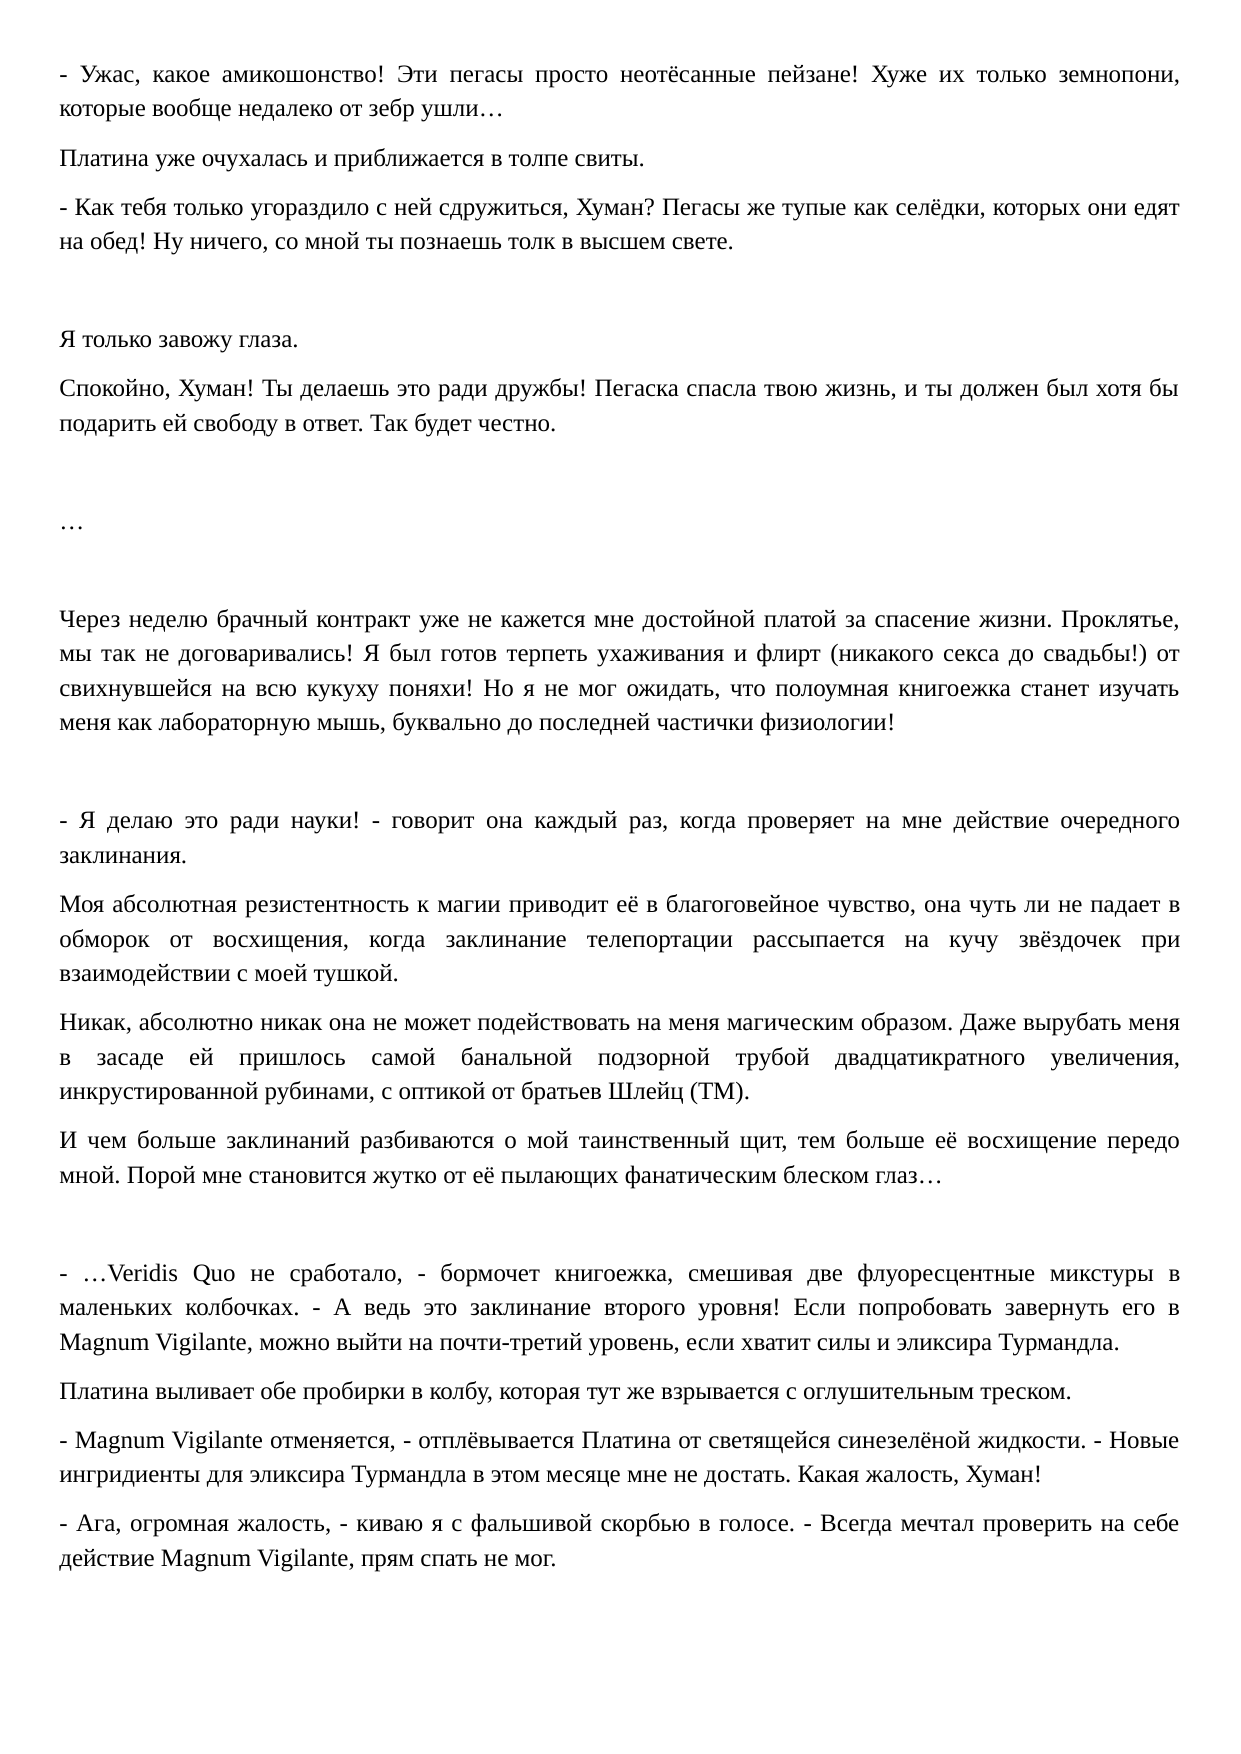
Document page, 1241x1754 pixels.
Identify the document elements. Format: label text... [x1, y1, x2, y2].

text Моя абсолютная резистентность к магии приводит её в благоговейное чувство, она чуть ли не падает в обморок от восхищения, когда заклинание телепортации рассыпается на кучу звёздочек при взаимодействии с моей тушкой. [59, 889, 1181, 987]
text - Magnum Vigilante отменяется, - отплёвывается Платина от светящейся синезелёной жидкости. - Новые ингридиенты для эликсира Турмандла в этом месяце мне не достать. Какая жалость, Хуман! [59, 1425, 1181, 1488]
text … [59, 506, 1181, 535]
text - Ага, огромная жалость, - киваю я с фальшивой скорбью в голосе. - Всегда мечтал проверить на себе действие Magnum Vigilante, прям спать не мог. [59, 1508, 1181, 1572]
text Я только завожу глаза. [59, 324, 1181, 353]
text Спокойно, Хуман! Ты делаешь это ради дружбы! Пегаска спасла твою жизнь, и ты должен был хотя бы подарить ей свободу в ответ. Так будет честно. [59, 373, 1181, 437]
text - Как тебя только угораздило с ней сдружиться, Хуман? Пегасы же тупые как селёдки, которых они едят на обед! Ну ничего, со мной ты познаешь толк в высшем свете. [59, 192, 1181, 255]
text И чем больше заклинаний разбиваются о мой таинственный щит, тем больше её восхищение передо мной. Порой мне становится жутко от её пылающих фанатическим блеском глаз… [59, 1125, 1181, 1188]
text Платина выливает обе пробирки в колбу, которая тут же взрывается с оглушительным треском. [59, 1376, 1181, 1404]
text Никак, абсолютно никак она не может подействовать на меня магическим образом. Даже вырубать меня в засаде ей пришлось самой банальной подзорной трубой двадцатикратного увеличения, инкрустированной рубинами, с оптикой от братьев Шлейц (ТМ). [59, 1007, 1181, 1105]
text - Ужас, какое амикошонство! Эти пегасы просто неотёсанные пейзане! Хуже их только земнопони, которые вообще недалеко от зебр ушли… [59, 59, 1181, 122]
text Через неделю брачный контракт уже не кажется мне достойной платой за спасение жизни. Проклятье, мы так не договаривались! Я был готов терпеть ухаживания и флирт (никакого секса до свадьбы!) от свихнувшейся на всю кукуху поняхи! Но я не мог ожидать, что полоумная книгоежка станет изучать меня как лабораторную мышь, буквально до последней частички физиологии! [59, 604, 1181, 736]
text - …Veridis Quo не сработало, - бормочет книгоежка, смешивая две флуоресцентные микстуры в маленьких колбочках. - А ведь это заклинание второго уровня! Если попробовать завернуть его в Magnum Vigilante, можно выйти на почти-третий уровень, если хватит силы и эликсира Турмандла. [59, 1258, 1181, 1356]
text - Я делаю это ради науки! - говорит она каждый раз, когда проверяет на мне действие очередного заклинания. [59, 806, 1181, 869]
text Платина уже очухалась и приближается в толпе свиты. [59, 143, 1181, 171]
